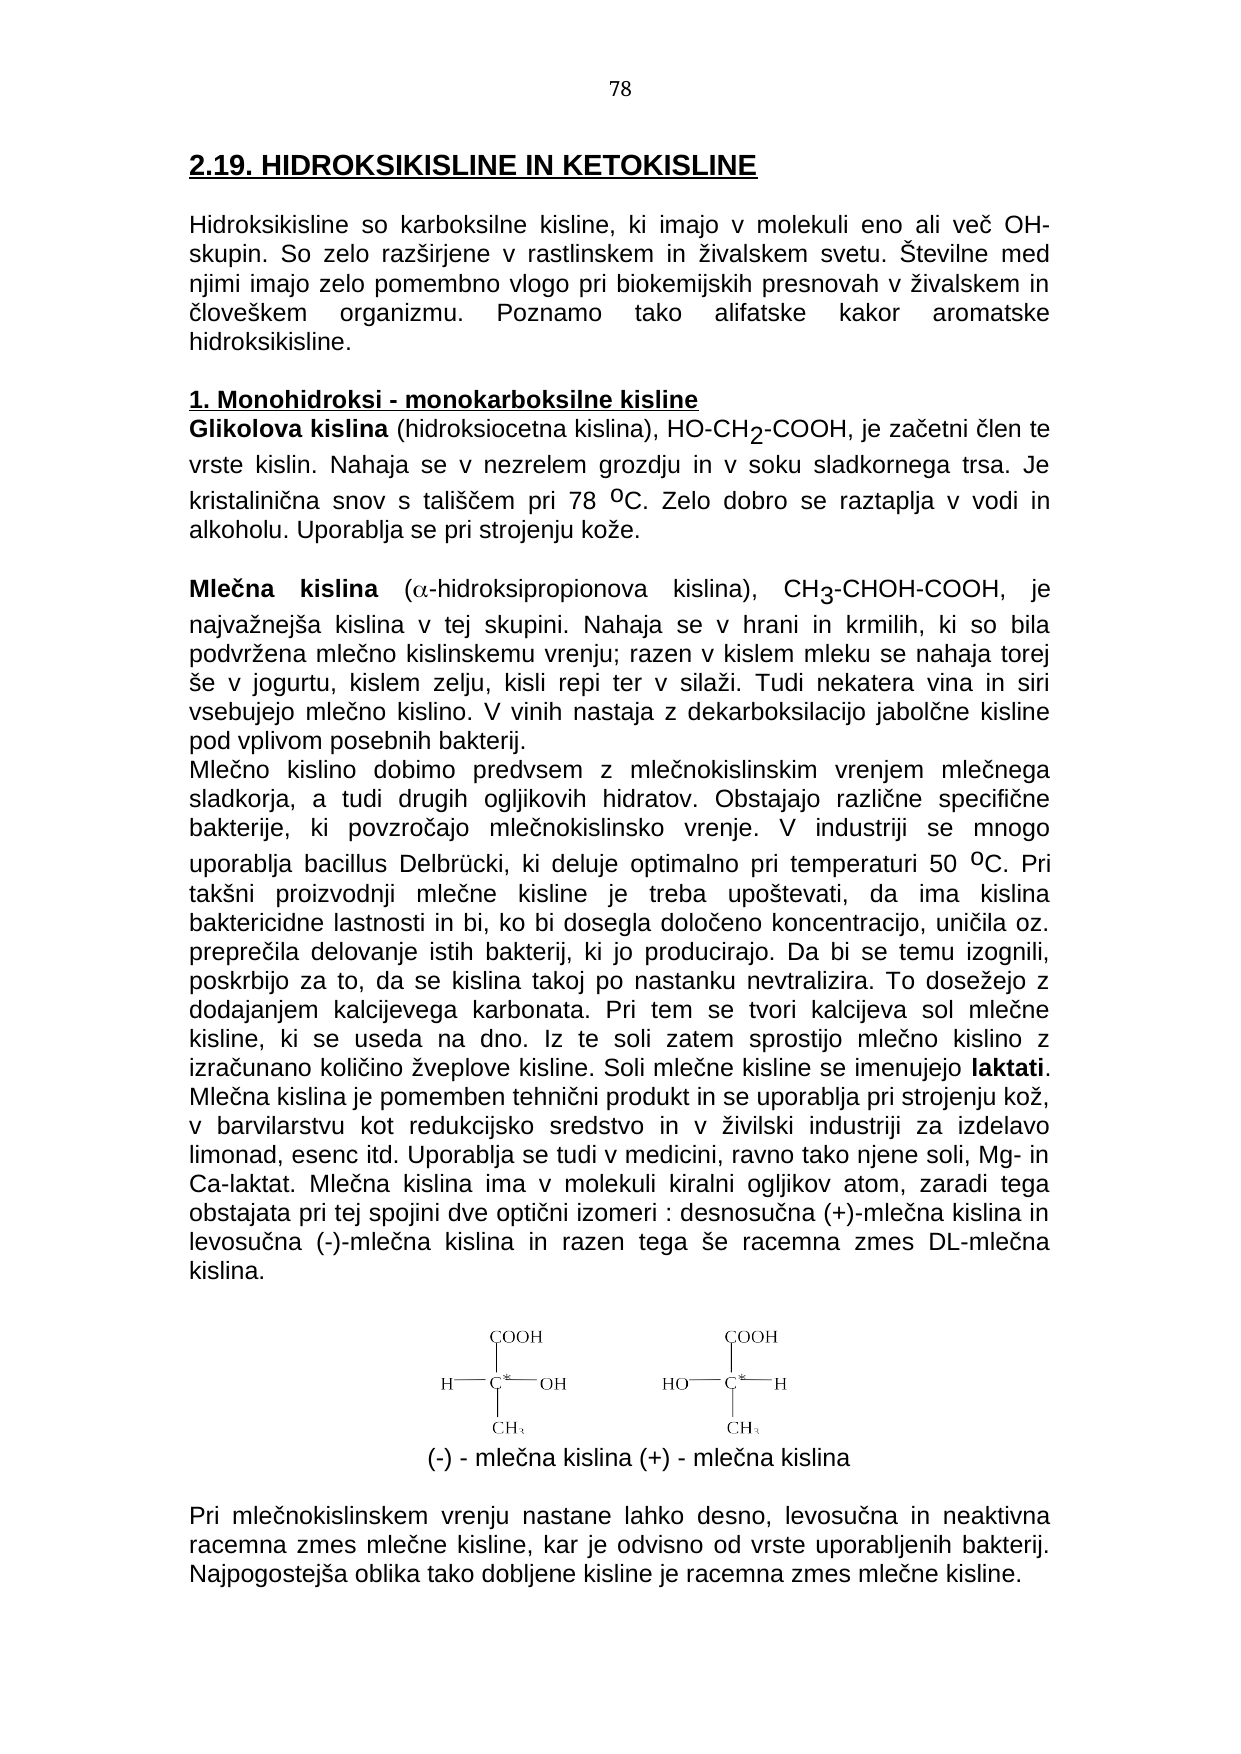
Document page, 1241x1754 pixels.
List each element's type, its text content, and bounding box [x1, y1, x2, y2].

text Glikolova kislina (hidroksiocetna kislina), HO-CH2-COOH, je začetni člen te vrste kislin. Nahaja se v nezrelem grozdju in v soku sladkornega trsa. Je kristalinična snov s tališčem pri 78 oC. Zelo dobro se raztaplja v vodi in alkoholu. Uporablja se pri strojenju kože. [189, 414, 1051, 544]
text (-) - mlečna kislina (+) - mlečna kislina [189, 1443, 1051, 1472]
text 2.19. HIDROKSIKISLINE IN KETOKISLINE [189, 148, 1051, 181]
text Mlečna kislina (a-hidroksipropionova kislina), CH3-CHOH-COOH, je najvažnejša kislina v tej skupini. Nahaja se v hrani in krmilih, ki so bila podvržena mlečno kislinskemu vrenju; razen v kislem mleku se nahaja torej še v jogurtu, kislem zelju, kisli repi ter v silaži. Tudi nekatera vina in siri vsebujejo mlečno kislino. V vinih nastaja z dekarboksilacijo jabolčne kisline pod vplivom posebnih bakterij. [189, 573, 1051, 755]
text Mlečno kislino dobimo predvsem z mlečnokislinskim vrenjem mlečnega sladkorja, a tudi drugih ogljikovih hidratov. Obstajajo različne specifične bakterije, ki povzročajo mlečnokislinsko vrenje. V industriji se mnogo uporablja bacillus Delbrücki, ki deluje optimalno pri temperaturi 50 oC. Pri takšni proizvodnji mlečne kisline je treba upoštevati, da ima kislina baktericidne lastnosti in bi, ko bi dosegla določeno koncentracijo, uničila oz. preprečila delovanje istih bakterij, ki jo producirajo. Da bi se temu izognili, poskrbijo za to, da se kislina takoj po nastanku nevtralizira. To dosežejo z dodajanjem kalcijevega karbonata. Pri tem se tvori kalcijeva sol mlečne kisline, ki se useda na dno. Iz te soli zatem sprostijo mlečno kislino z izračunano količino žveplove kisline. Soli mlečne kisline se imenujejo laktati. Mlečna kislina je pomemben tehnični produkt in se uporablja pri strojenju kož, v barvilarstvu kot redukcijsko sredstvo in v živilski industriji za izdelavo limonad, esenc itd. Uporablja se tudi v medicini, ravno tako njene soli, Mg- in Ca-laktat. Mlečna kislina ima v molekuli kiralni ogljikov atom, zaradi tega obstajata pri tej spojini dve optični izomeri : desnosučna (+)-mlečna kislina in levosučna (-)-mlečna kislina in razen tega še racemna zmes DL-mlečna kislina. [189, 755, 1051, 1285]
text 1. Monohidroksi - monokarboksilne kisline [189, 385, 1051, 414]
text Hidroksikisline so karboksilne kisline, ki imajo v molekuli eno ali več OH-skupin. So zelo razširjene v rastlinskem in živalskem svetu. Številne med njimi imajo zelo pomembno vlogo pri biokemijskih presnovah v živalskem in človeškem organizmu. Poznamo tako alifatske kakor aromatske hidroksikisline. [189, 210, 1051, 356]
text Pri mlečnokislinskem vrenju nastane lahko desno, levosučna in neaktivna racemna zmes mlečne kisline, kar je odvisno od vrste uporabljenih bakterij. Najpogostejša oblika tako dobljene kisline je racemna zmes mlečne kisline. [189, 1501, 1051, 1588]
